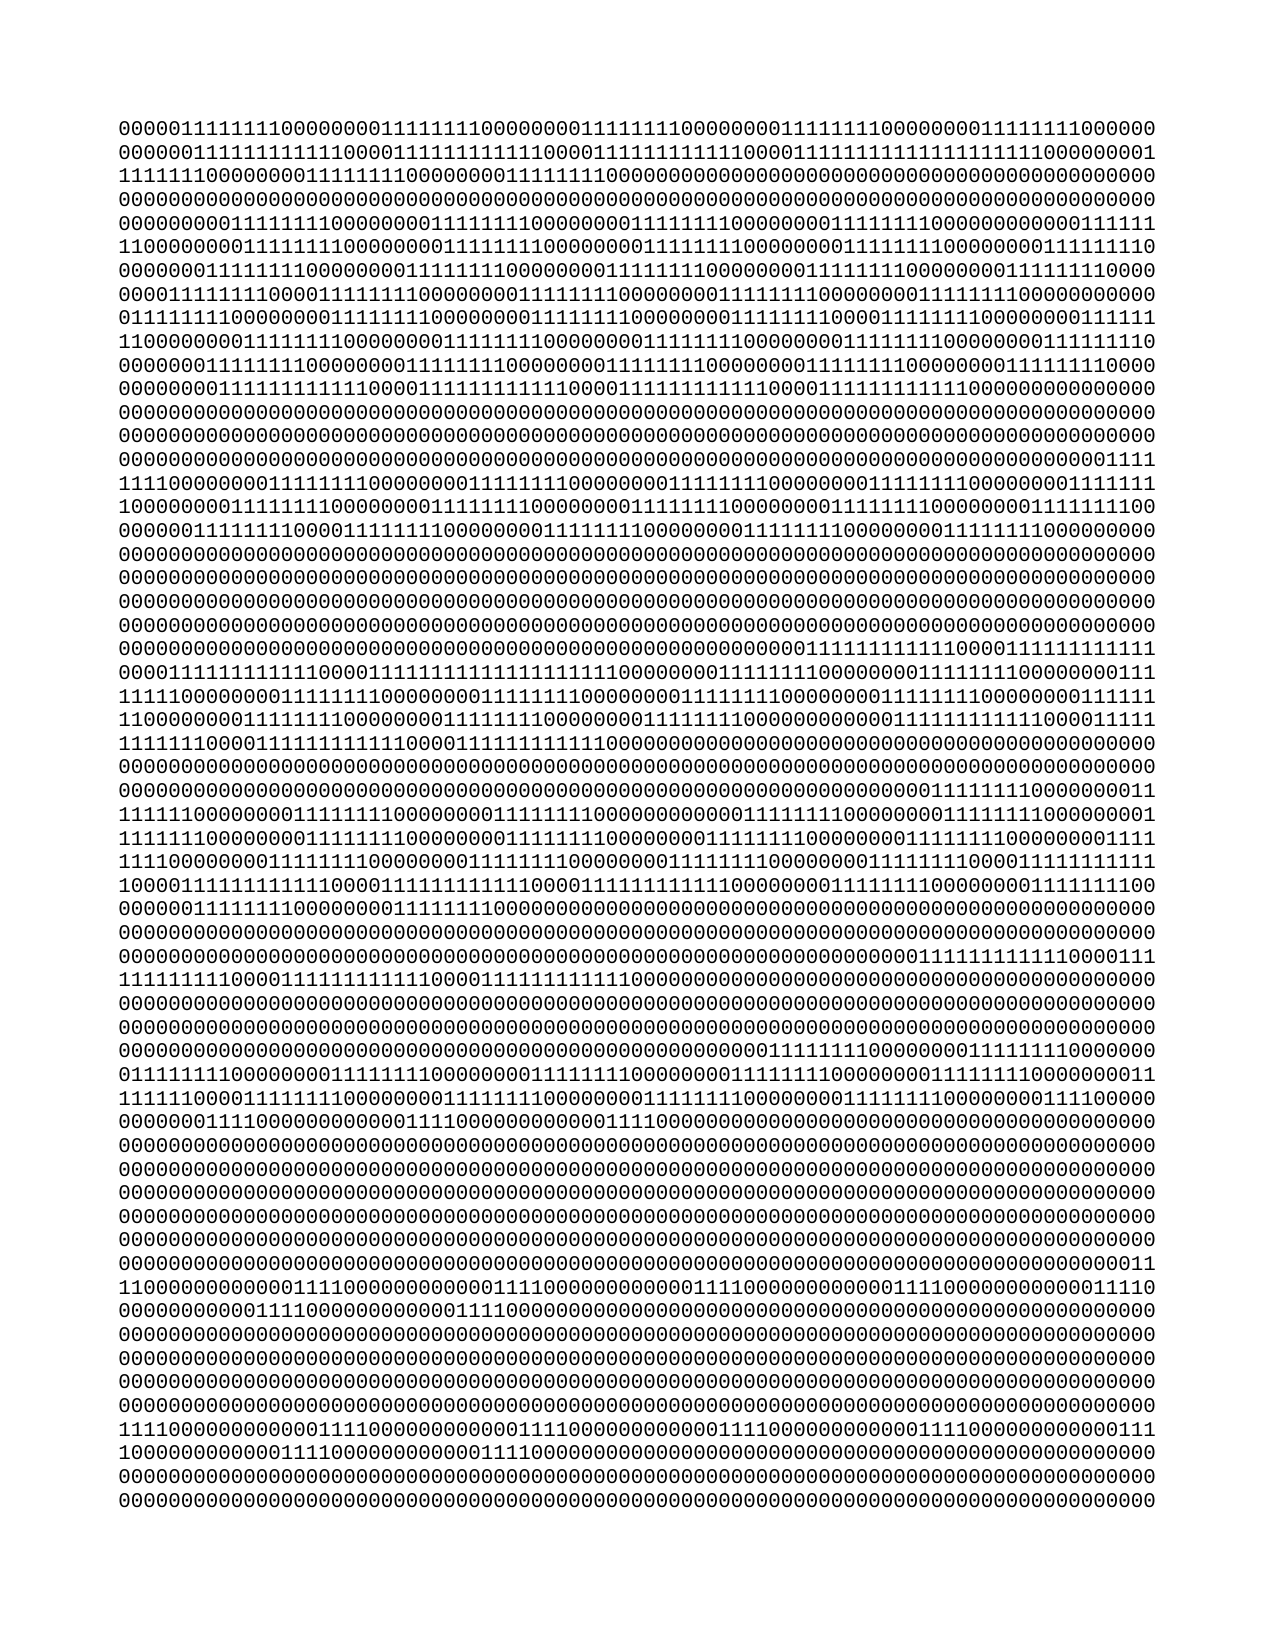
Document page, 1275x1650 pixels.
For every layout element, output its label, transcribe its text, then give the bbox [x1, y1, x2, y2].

text 0000011111111000000001111111100000000111111110000000011111111000000001111111100000000000011111111111100001111111111110000111111111111000011111111111111111111000000001111111100000000111111110000000011111111000000000000000000000000000000000000000000000000000000000000000000000000000000000000000000000000000000000000000000000000000000000000000011111111000000001111111100000000111111110000000011111111000000000000111111110000000011111111000000001111111100000000111111110000000011111111000000001111111100000000111111110000000011111111000000001111111100000000111111110000000011111111000000001111111100001111111100000000111111110000000011111111000000001111111100000000000011111111000000001111111100000000111111110000000011111111000011111111000000001111111100000000111111110000000011111111000000001111111100000000111111110000000011111111000000001111111100000000111111110000000011111111000000001111111100000000111111110000000000001111111111110000111111111111000011111111111100001111111111110000000000000000000000000000000000000000000000000000000000000000000000000000000000000000000000000000000000000000000000000000000000000000000000000000000000000000000000000000000000000000000000000000000000000000000000000000000000000000000000000000000000000000000011111111000000001111111100000000111111110000000011111111000000001111111100000000111111110000000011111111000000001111111100000000111111110000000011111111000000001111111100000000111111110000111111110000000011111111000000001111111100000000111111110000000000000000000000000000000000000000000000000000000000000000000000000000000000000000000000000000000000000000000000000000000000000000000000000000000000000000000000000000000000000000000000000000000000000000000000000000000000000000000000000000000000000000000000000000000000000000000000000000000000000000000000000000000000000000000000000000000000000000000000000000000000000000000000000000000000001111111111110000111111111111000011111111111100001111111111111111111100000000111111110000000011111111000000001111111100000000111111110000000011111111000000001111111100000000111111110000000011111111000000001111111100000000111111110000000011111111000000000000111111111111000011111111111100001111111111110000111111111111000000000000000000000000000000000000000000000000000000000000000000000000000000000000000000000000000000000000000000000000000000000000000000000000000000000000000000000000000000000000000000000000111111110000000011111111000000001111111100000000111111110000000000001111111100000000111111110000000011111111000000001111111100000000111111110000000011111111000000001111111100000000111111110000000011111111000000001111111100000000111111110000000011111111000011111111111100001111111111110000111111111111000011111111111100000000111111110000000011111111000000001111111100000000111111110000000000000000000000000000000000000000000000000000000000000000000000000000000000000000000000000000000000000000000000000000000000000000000000000000000000000000000000000000000000000000000000000000000011111111111100001111111111110000111111111111000011111111111100000000000000000000000000000000000000000000000000000000000000000000000000000000000000000000000000000000000000000000000000000000000000000000000000000000000000000000000000000000000000000000000000000000000000000000000000000000000000000000000000000000000000000000111111110000000011111111000000001111111100000000111111110000000011111111000000001111111100000000111111110000000011111111000011111111000000001111111100000000111111110000000011111111000000001111000000000000111100000000000011110000000000001111000000000000000000000000000000000000000000000000000000000000000000000000000000000000000000000000000000000000000000000000000000000000000000000000000000000000000000000000000000000000000000000000000000000000000000000000000000000000000000000000000000000000000000000000000000000000000000000000000000000000000000000000000000000000000000000000000000000000000000000000000000000000000000000000000000000000000000000000000000000000000000000000000000000000000000000000000000000000000000000000000000000000000000000000000000000000000000000000000000001111000000000000111100000000000011110000000000001111000000000000111100000000000011110000000000001111000000000000111100000000000000000000000000000000000000000000000000000000000000000000000000000000000000000000000000000000000000000000000000000000000000000000000000000000000000000000000000000000000000000000000000000000000000000000000000000000000000000000000000000000000000000000000000000000000000000000000000000000000000000000000000000000000000000000000000000000000000000000000000000000000000000000000011110000000000001111000000000000111100000000000011110000000000001111000000000000111100000000000011110000000000001111000000000000000000000000000000000000000000000000000000000000000000000000000000000000000000000000000000000000000000000000000000000000000000000000000000000000000000000000000000000000000000000000000000000000000000000000 [118, 118, 1157, 1513]
